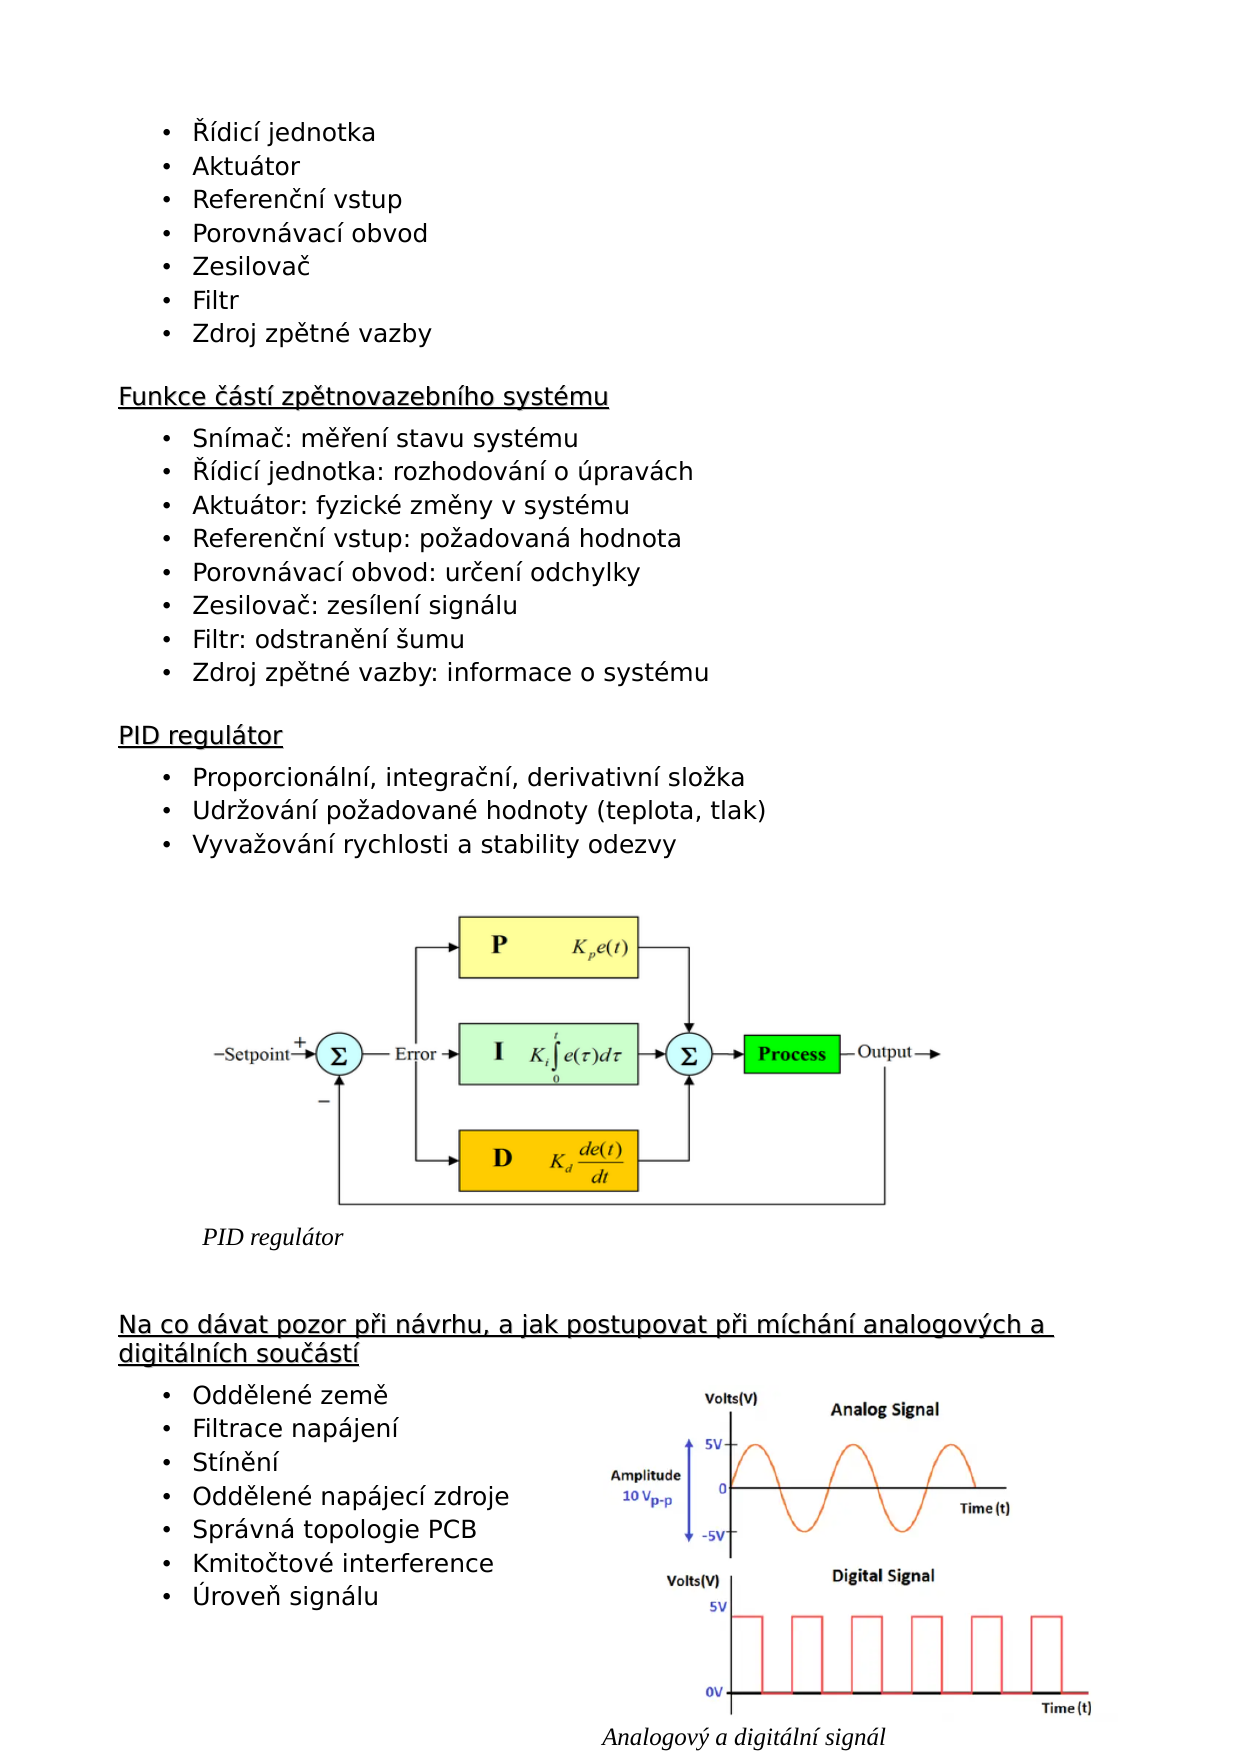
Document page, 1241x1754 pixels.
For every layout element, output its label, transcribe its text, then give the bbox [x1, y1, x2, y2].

subtitle Funkce částí zpětnovazebního systému [118, 382, 1122, 411]
list Správná topologie PCB [162, 1515, 602, 1544]
list Řídicí jednotka: rozhodování o úpravách [162, 457, 1122, 486]
list Filtr [162, 286, 1122, 315]
list Proporcionální, integrační, derivativní složka [162, 763, 1122, 792]
list Zesilovač: zesílení signálu [162, 591, 1122, 621]
subtitle PID regulátor [118, 721, 1122, 750]
list Zdroj zpětné vazby [162, 319, 1122, 348]
list Oddělené napájecí zdroje [162, 1482, 602, 1511]
list Filtrace napájení [162, 1414, 602, 1444]
list Snímač: měření stavu systému [162, 424, 1122, 453]
list Úroveň signálu [162, 1582, 602, 1611]
list Řídicí jednotka [162, 118, 1122, 147]
list Vyvažování rychlosti a stability odezvy [162, 830, 1122, 859]
text Analogový a digitální signál [602, 1723, 1118, 1751]
list Aktuátor: fyzické změny v systému [162, 491, 1122, 520]
subtitle Na co dávat pozor při návrhu, a jak postupovat při míchání analogových a digitálních součástí [118, 1310, 1122, 1373]
picture [202, 906, 951, 1222]
picture [602, 1373, 1118, 1723]
text PID regulátor [202, 1222, 951, 1251]
list Oddělené země [162, 1381, 602, 1410]
list Filtr: odstranění šumu [162, 625, 1122, 654]
list Porovnávací obvod: určení odchylky [162, 558, 1122, 587]
list Stínění [162, 1448, 602, 1477]
list Zesilovač [162, 252, 1122, 281]
list Aktuátor [162, 152, 1122, 181]
list Referenční vstup [162, 185, 1122, 214]
list Udržování požadované hodnoty (teplota, tlak) [162, 796, 1122, 826]
list Porovnávací obvod [162, 219, 1122, 248]
list Kmitočtové interference [162, 1549, 602, 1578]
list Zdroj zpětné vazby: informace o systému [162, 658, 1122, 688]
list Referenční vstup: požadovaná hodnota [162, 524, 1122, 553]
